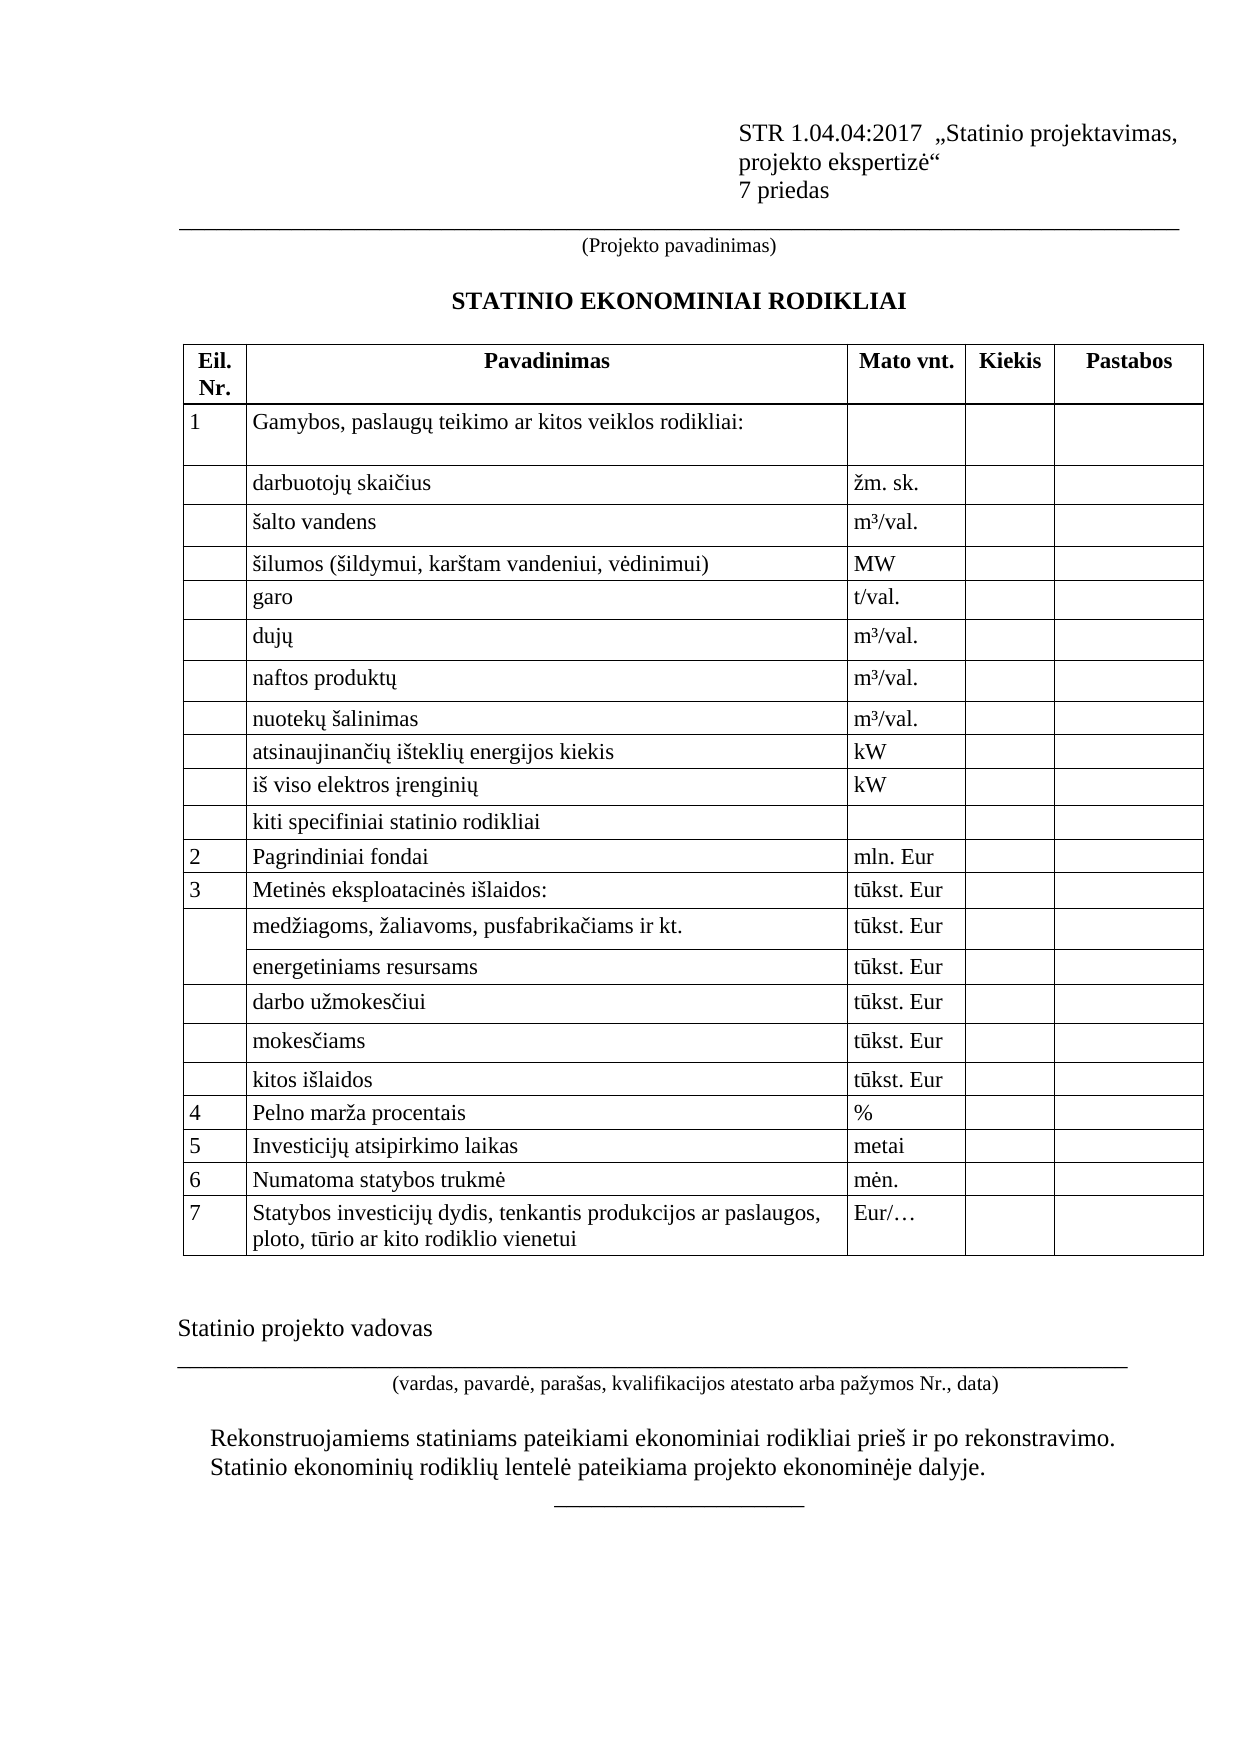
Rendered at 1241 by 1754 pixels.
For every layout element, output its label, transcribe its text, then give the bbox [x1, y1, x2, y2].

table_cell [966, 840, 1054, 872]
table_cell [1055, 1063, 1203, 1095]
table_cell 6 [184, 1163, 246, 1195]
table_cell [1097, 1256, 1204, 1284]
table_cell [966, 1063, 1054, 1095]
table_cell m³/val. [848, 702, 965, 734]
table_cell [966, 1163, 1054, 1195]
table_cell [1055, 405, 1203, 465]
table_cell [966, 985, 1054, 1023]
table_cell [1055, 1096, 1203, 1129]
table_cell kW [848, 769, 965, 804]
table_cell [184, 620, 246, 660]
table_header Pastabos [1055, 345, 1203, 403]
text (vardas, pavardė, parašas, kvalifikacijos atestato arba pažymos Nr., data) [177, 1371, 1181, 1395]
table_cell tūkst. Eur [848, 873, 965, 908]
table_cell mln. Eur [848, 840, 965, 872]
text ________________________________________________________________________________ [177, 204, 1181, 233]
table_cell [1055, 620, 1203, 660]
table_cell [966, 581, 1054, 618]
table_cell Metinės eksploatacinės išlaidos: [247, 873, 847, 908]
text 7 priedas [738, 176, 1181, 204]
table_header Kiekis [966, 345, 1054, 403]
table_cell naftos produktų [247, 661, 847, 701]
table_cell Investicijų atsipirkimo laikas [247, 1130, 847, 1162]
text (Projekto pavadinimas) [177, 233, 1181, 257]
table_cell [184, 985, 246, 1023]
table_cell kitos išlaidos [247, 1063, 847, 1095]
table_cell [1055, 1130, 1203, 1162]
table_cell [1055, 1196, 1203, 1255]
table_cell [966, 1130, 1054, 1162]
table_cell žm. sk. [848, 466, 965, 504]
table_cell [1055, 466, 1203, 504]
table_cell [184, 769, 246, 804]
table_cell [848, 806, 965, 839]
table_cell kiti specifiniai statinio rodikliai [247, 806, 847, 839]
table_cell šilumos (šildymui, karštam vandeniui, vėdinimui) [247, 547, 847, 579]
table_cell [1055, 547, 1203, 579]
text Statinio ekonominių rodiklių lentelė pateikiama projekto ekonominėje dalyje. [177, 1452, 1181, 1481]
table_cell [1055, 661, 1203, 701]
table_cell Eur/… [848, 1196, 965, 1255]
table_cell tūkst. Eur [848, 985, 965, 1023]
table_cell kW [848, 735, 965, 767]
table_cell Numatoma statybos trukmė [247, 1163, 847, 1195]
table_cell [184, 1024, 246, 1062]
table_cell [966, 505, 1054, 546]
table_cell 4 [184, 1096, 246, 1129]
table_cell [966, 1024, 1054, 1062]
table_cell [966, 547, 1054, 579]
table_cell [1055, 873, 1203, 908]
table_cell MW [848, 547, 965, 579]
table_cell [184, 505, 246, 546]
table_cell [966, 1096, 1054, 1129]
table_cell Pelno marža procentais [247, 1096, 847, 1129]
table_cell [966, 950, 1054, 984]
table_cell [184, 661, 246, 701]
table_cell energetiniams resursams [247, 950, 847, 984]
table_cell [1055, 769, 1203, 804]
table_cell Statybos investicijų dydis, tenkantis produkcijos ar paslaugos, ploto, tūrio ar kito rodiklio vienetui [247, 1196, 847, 1255]
table_cell [1055, 1163, 1203, 1195]
table_cell darbo užmokesčiui [247, 985, 847, 1023]
table_cell [1055, 806, 1203, 839]
table_cell [966, 702, 1054, 734]
table_cell Gamybos, paslaugų teikimo ar kitos veiklos rodikliai: [247, 405, 847, 465]
text Rekonstruojamiems statiniams pateikiami ekonominiai rodikliai prieš ir po rekonstravimo. [177, 1423, 1181, 1452]
table_cell 7 [184, 1196, 246, 1255]
table_cell [966, 806, 1054, 839]
table_cell [184, 466, 246, 504]
table_cell [184, 1063, 246, 1095]
table_cell [848, 405, 965, 465]
table_cell m³/val. [848, 620, 965, 660]
table_cell mokesčiams [247, 1024, 847, 1062]
table_cell [966, 620, 1054, 660]
table_cell [184, 581, 246, 618]
text ____________________ [177, 1481, 1181, 1510]
table_cell iš viso elektros įrenginių [247, 769, 847, 804]
table_cell [966, 661, 1054, 701]
table_cell [966, 405, 1054, 465]
table_cell šalto vandens [247, 505, 847, 546]
table_header Eil. Nr. [184, 345, 246, 403]
table_cell m³/val. [848, 661, 965, 701]
table_cell [1055, 581, 1203, 618]
text Statinio projekto vadovas ____________________________________________________________________________ [177, 1313, 1181, 1371]
table_cell [966, 873, 1054, 908]
table_cell [966, 1196, 1054, 1255]
table_cell tūkst. Eur [848, 1024, 965, 1062]
table_cell [1055, 840, 1203, 872]
table_cell [966, 769, 1054, 804]
table_cell [184, 909, 246, 984]
table_cell tūkst. Eur [848, 950, 965, 984]
table_cell mėn. [848, 1163, 965, 1195]
table_cell [966, 909, 1054, 949]
table_cell atsinaujinančių išteklių energijos kiekis [247, 735, 847, 767]
table_cell metai [848, 1130, 965, 1162]
table_cell [1055, 909, 1203, 949]
table_cell [1055, 985, 1203, 1023]
table_cell [1055, 505, 1203, 546]
table_cell garo [247, 581, 847, 618]
table_cell % [848, 1096, 965, 1129]
table_cell nuotekų šalinimas [247, 702, 847, 734]
table_cell [1055, 950, 1203, 984]
text STATINIO EKONOMINIAI RODIKLIAI [177, 286, 1181, 315]
table_cell tūkst. Eur [848, 1063, 965, 1095]
table_cell [184, 702, 246, 734]
table_cell [1055, 702, 1203, 734]
table_cell [966, 466, 1054, 504]
table_cell darbuotojų skaičius [247, 466, 847, 504]
table_cell m³/val. [848, 505, 965, 546]
table_cell 3 [184, 873, 246, 908]
table_cell [184, 806, 246, 839]
text STR 1.04.04:2017 „Statinio projektavimas, projekto ekspertizė“ [738, 118, 1181, 176]
table_cell [183, 1256, 1097, 1284]
table_header Pavadinimas [247, 345, 847, 403]
table_cell t/val. [848, 581, 965, 618]
table_cell [184, 735, 246, 767]
table_cell [1055, 735, 1203, 767]
table_cell 5 [184, 1130, 246, 1162]
table_cell [184, 547, 246, 579]
table_cell [1055, 1024, 1203, 1062]
table_header Mato vnt. [848, 345, 965, 403]
table_cell medžiagoms, žaliavoms, pusfabrikačiams ir kt. [247, 909, 847, 949]
table_cell 1 [184, 405, 246, 465]
table_cell [966, 735, 1054, 767]
table_cell 2 [184, 840, 246, 872]
table_cell tūkst. Eur [848, 909, 965, 949]
table_cell Pagrindiniai fondai [247, 840, 847, 872]
table_cell dujų [247, 620, 847, 660]
